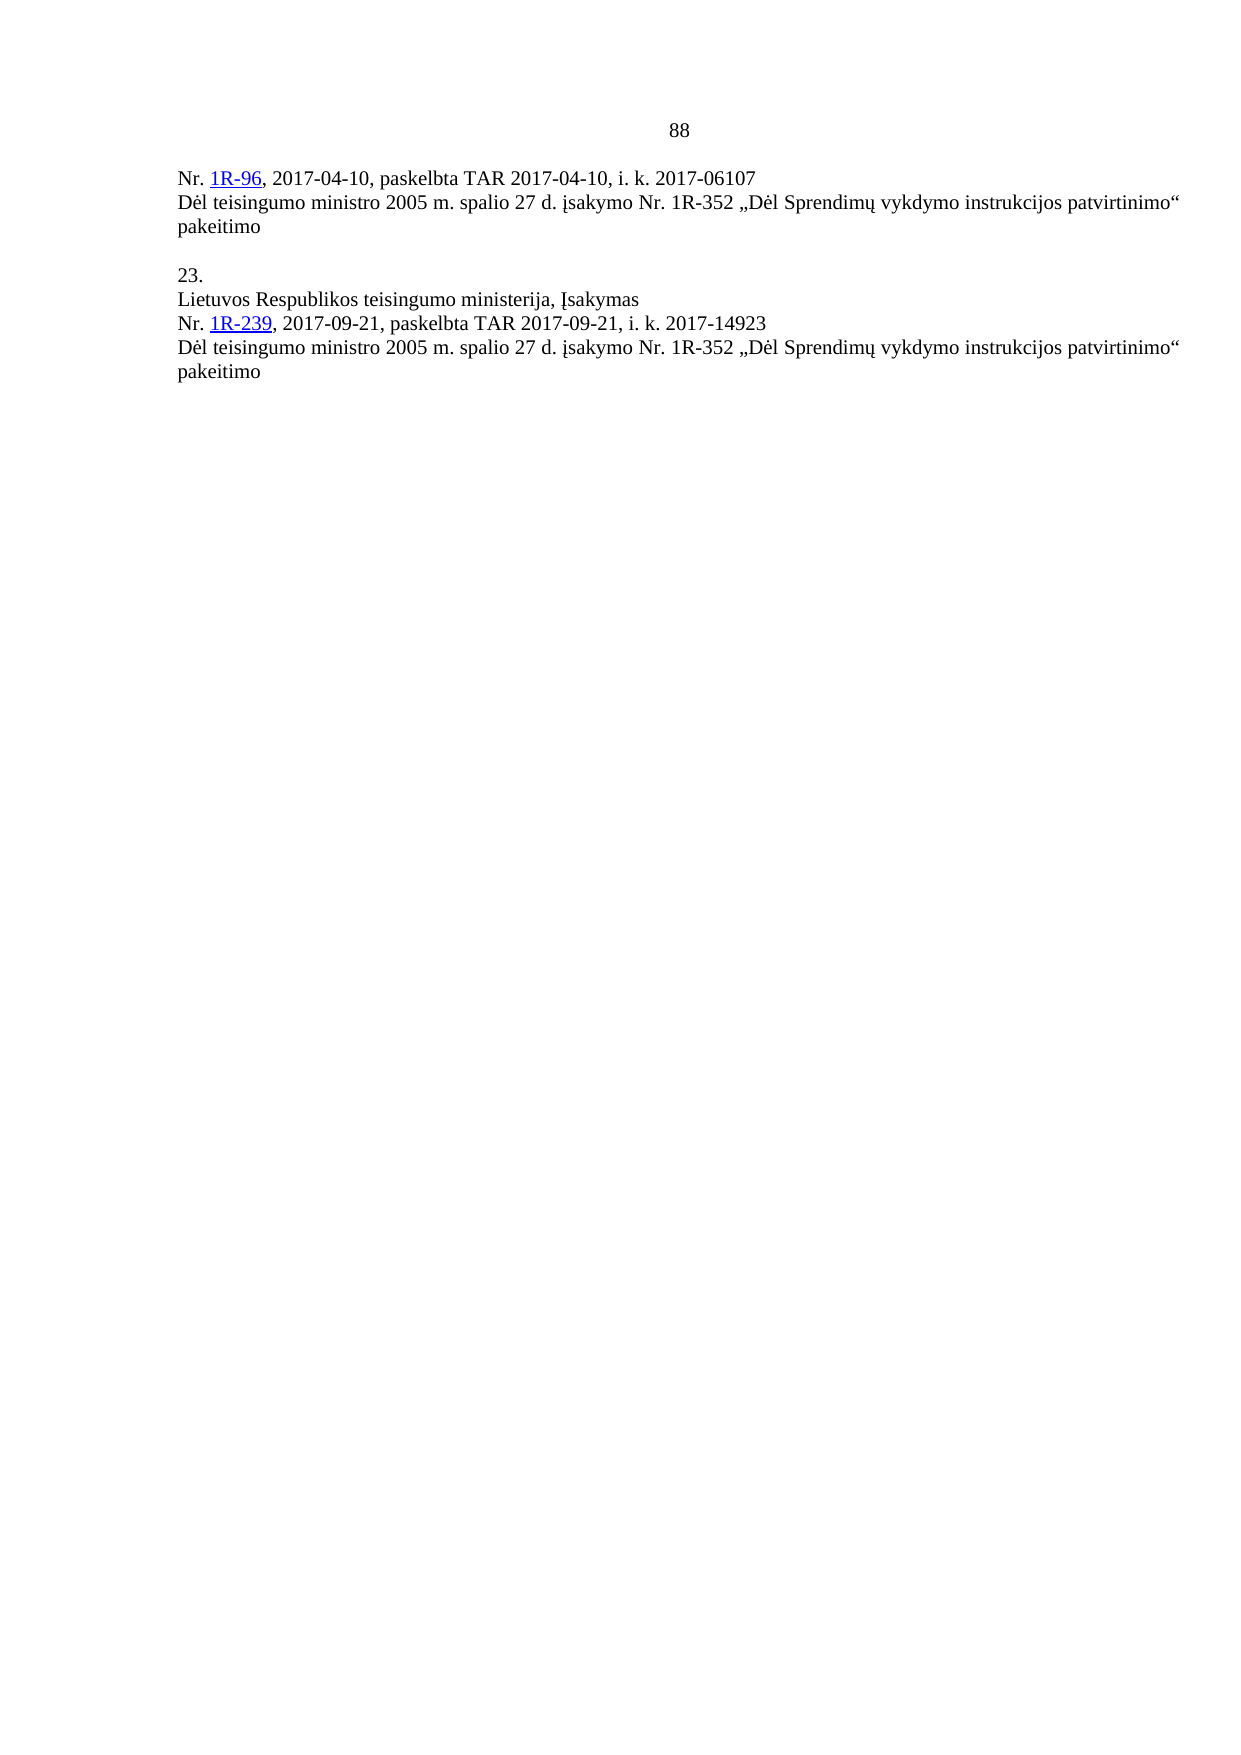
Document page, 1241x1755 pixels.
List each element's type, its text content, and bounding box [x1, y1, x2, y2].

text Nr. 1R-239, 2017-09-21, paskelbta TAR 2017-09-21, i. k. 2017-14923 [177, 311, 1181, 335]
text Dėl teisingumo ministro 2005 m. spalio 27 d. įsakymo Nr. 1R-352 „Dėl Sprendimų vykdymo instrukcijos patvirtinimo“ pakeitimo [177, 190, 1181, 238]
text Nr. 1R-96, 2017-04-10, paskelbta TAR 2017-04-10, i. k. 2017-06107 [177, 166, 1181, 190]
text 23. [177, 262, 1181, 287]
text Lietuvos Respublikos teisingumo ministerija, Įsakymas [177, 287, 1181, 311]
text Dėl teisingumo ministro 2005 m. spalio 27 d. įsakymo Nr. 1R-352 „Dėl Sprendimų vykdymo instrukcijos patvirtinimo“ pakeitimo [177, 335, 1181, 383]
